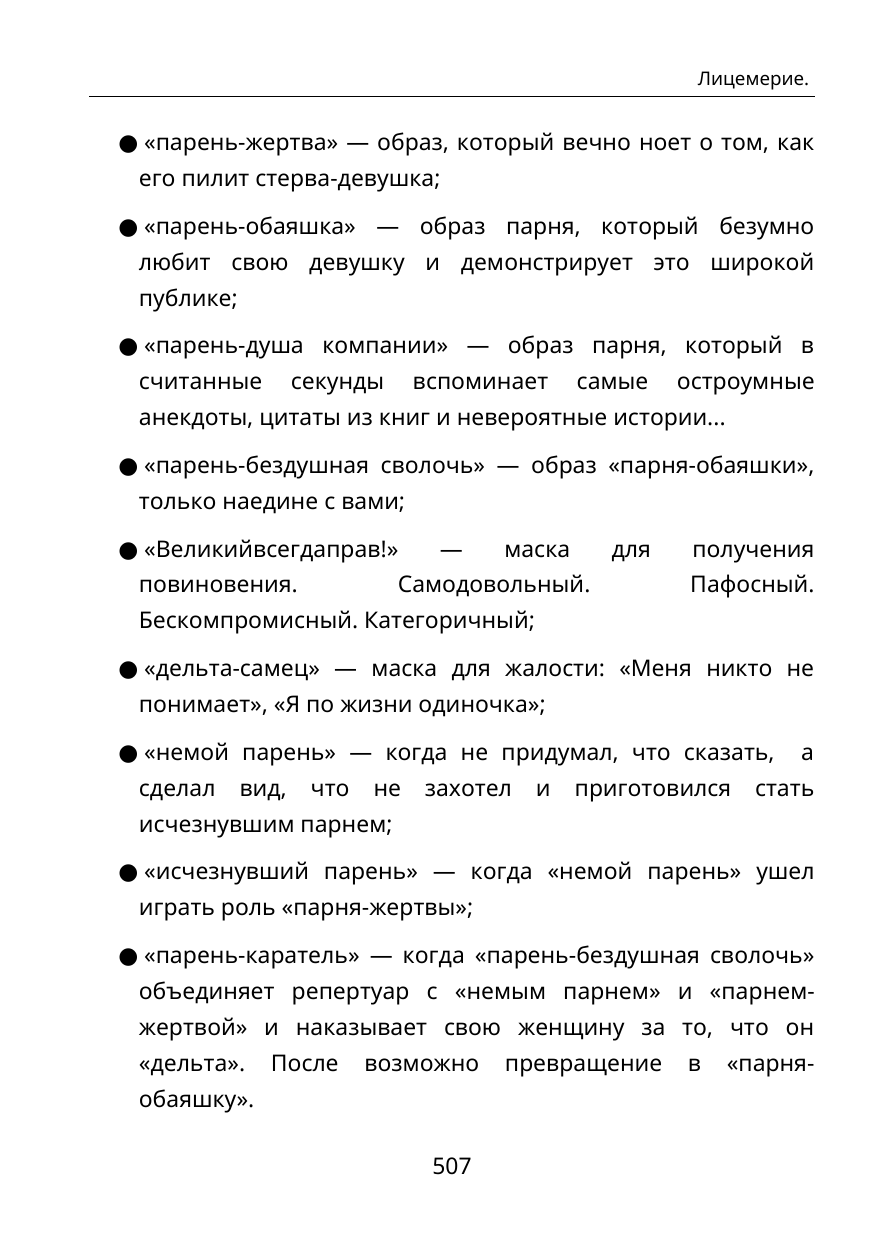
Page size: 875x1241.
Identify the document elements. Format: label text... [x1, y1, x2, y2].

list «парень-каратель» — когда «парень-бездушная сволочь» объединяет репертуар с «немым парнем» и «парнем-жертвой» и наказывает свою женщину за то, что он «дельта». После возможно превращение в «парня-обаяшку». [118, 939, 815, 1114]
list «парень-душа компании» — образ парня, который в считанные секунды вспоминает самые остроумные анекдоты, цитаты из книг и невероятные истории... [118, 329, 815, 432]
list «дельта-самец» — маска для жалости: «Меня никто не понимает», «Я по жизни одиночка»; [118, 652, 815, 719]
list «исчезнувший парень» — когда «немой парень» ушел играть роль «парня-жертвы»; [118, 855, 815, 922]
list «парень-жертва» — образ, который вечно ноет о том, как его пилит стерва-девушка; [118, 126, 815, 193]
list «немой парень» — когда не придумал, что сказать, а сделал вид, что не захотел и приготовился стать исчезнувшим парнем; [118, 736, 815, 839]
list «Великийвсегдаправ!» — маска для получения повиновения. Самодовольный. Пафосный. Бескомпромисный. Категоричный; [118, 532, 815, 636]
list «парень-обаяшка» — образ парня, который безумно любит свою девушку и демонстрирует это широкой публике; [118, 210, 815, 313]
list «парень-бездушная сволочь» — образ «парня-обаяшки», только наедине с вами; [118, 449, 815, 516]
